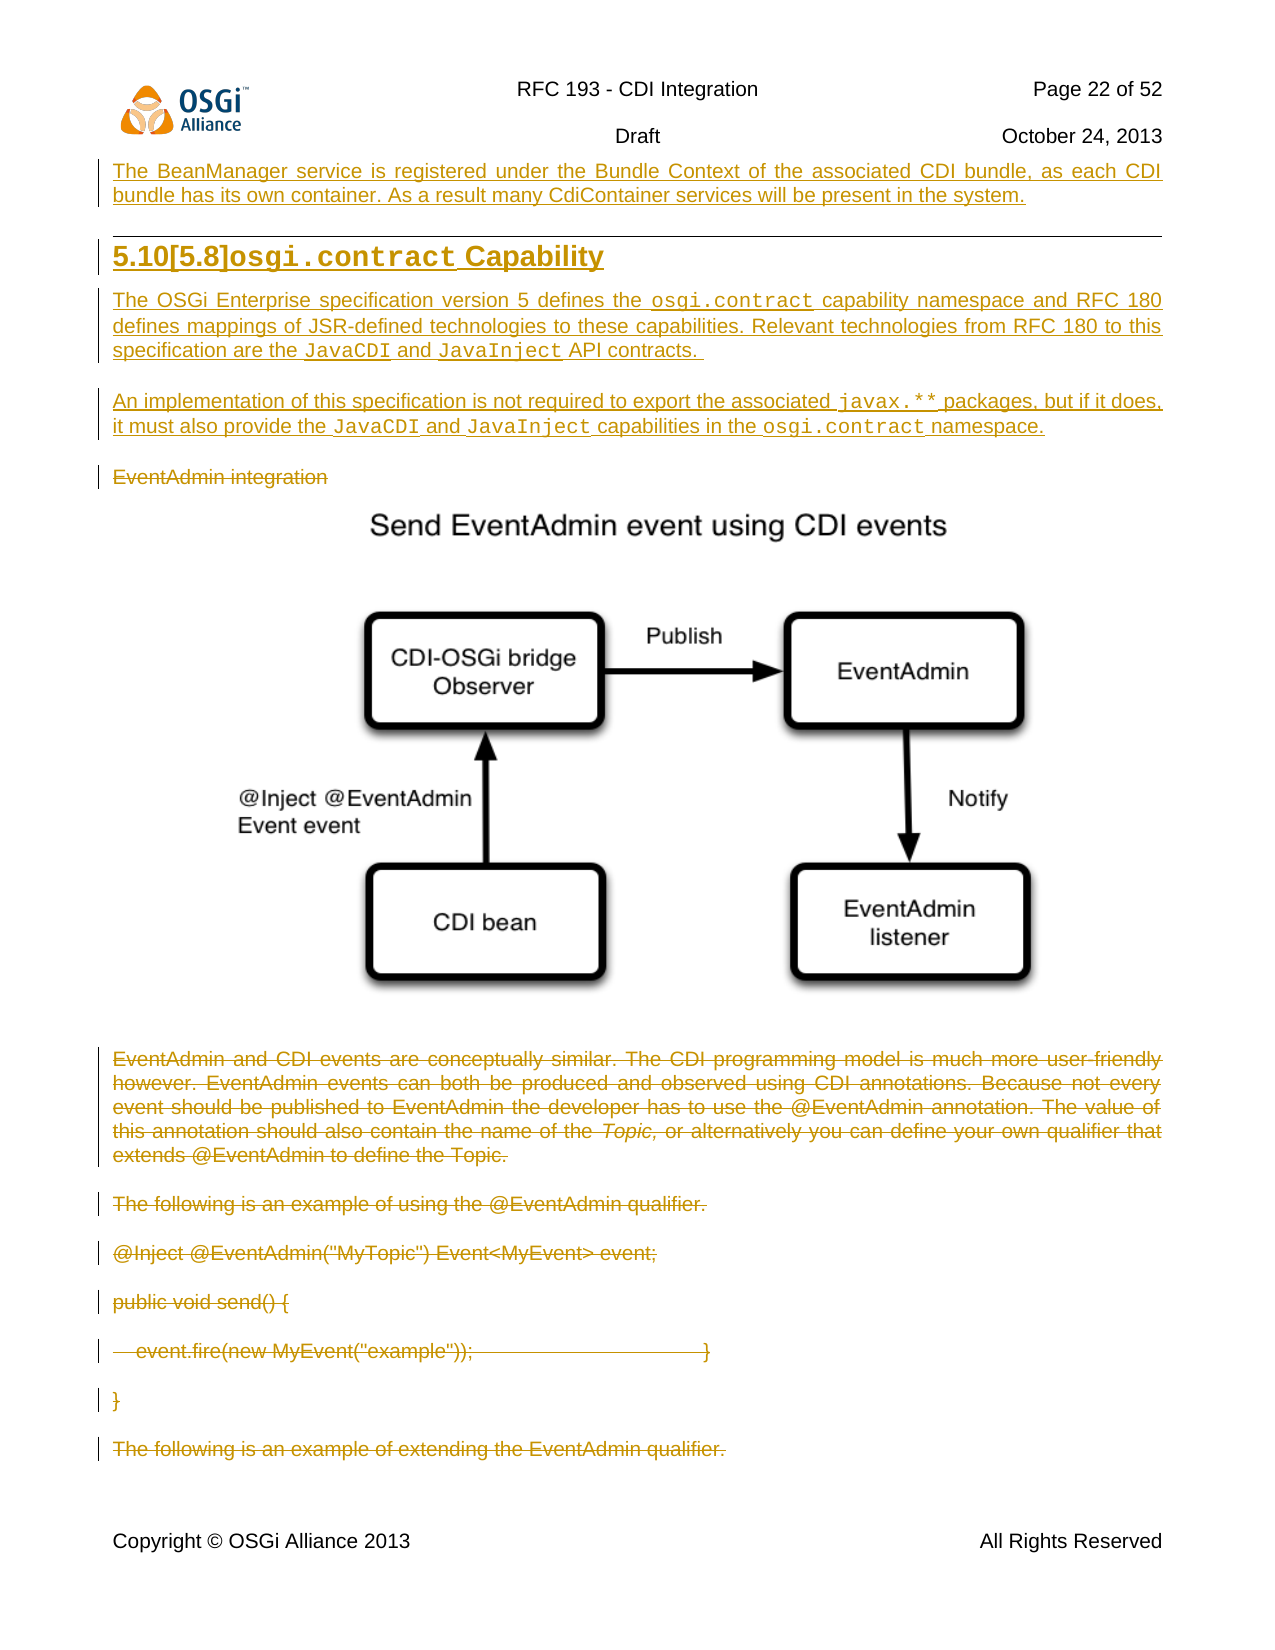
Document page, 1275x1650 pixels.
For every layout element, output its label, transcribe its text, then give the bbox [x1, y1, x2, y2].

text An implementation of this specification is not required to export the associated javax.** packages, but if it does, [112, 388, 1162, 410]
picture [113, 78, 257, 142]
text The OSGi Enterprise specification version 5 defines the osgi.contract capability namespace and RFC 180 [112, 288, 1162, 309]
text bundle has its own container. As a result many CdiContainer services will be present in the system. [112, 181, 1162, 207]
text The BeanManager service is registered under the Bundle Context of the associated CDI bundle, as each CDI [112, 159, 1162, 180]
text defines mappings of JSR-defined technologies to these capabilities. Relevant technologies from RFC 180 to this [112, 310, 1162, 335]
text it must also provide the JavaCDI and JavaInject capabilities in the osgi.contract namespace. [112, 410, 1162, 440]
picture [231, 501, 1044, 998]
subtitle osgi.contract Capability [112, 237, 1162, 275]
text specification are the JavaCDI and JavaInject API contracts. [112, 336, 1162, 363]
